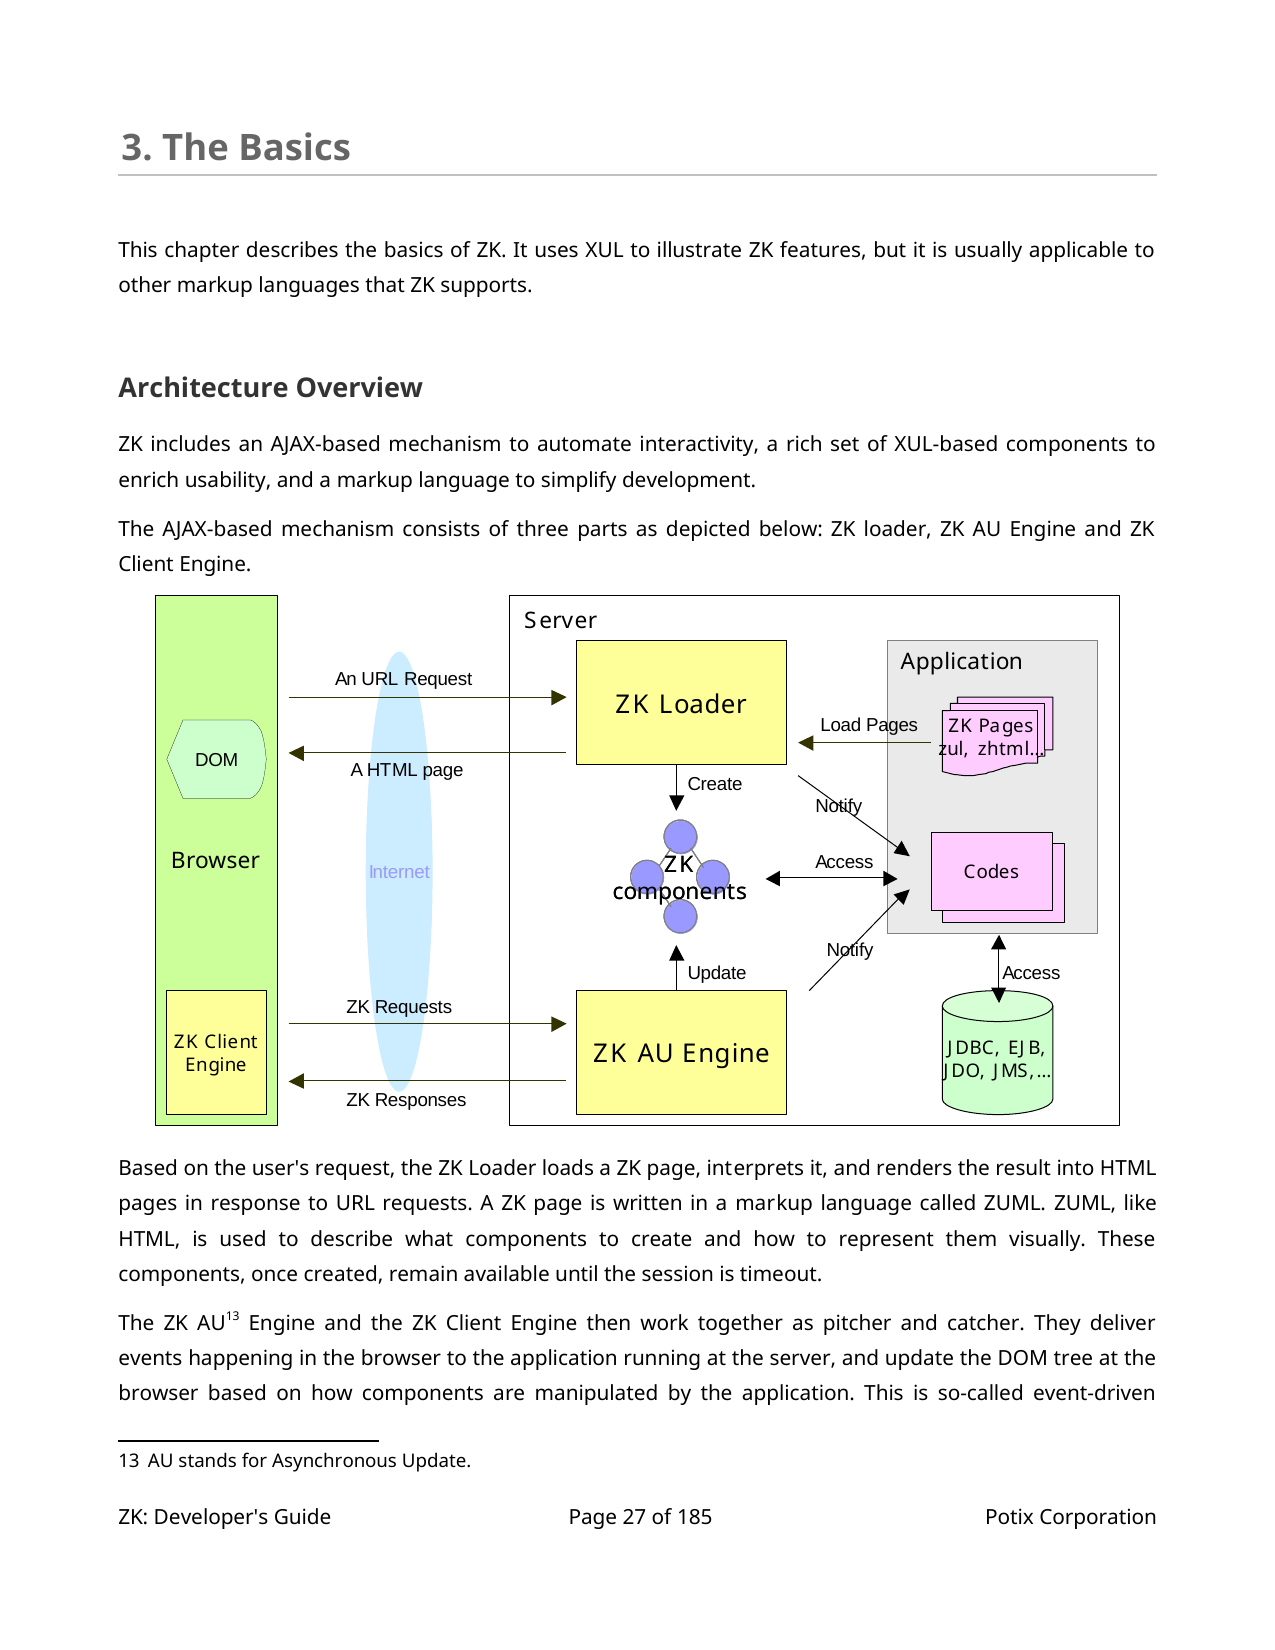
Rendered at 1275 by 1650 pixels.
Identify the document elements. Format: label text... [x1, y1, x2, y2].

text This chapter describes the basics of ZK. It uses XUL to illustrate ZK features, but it is usually applicable to other markup languages that ZK supports. [118, 235, 1157, 298]
text The AJAX-based mechanism consists of three parts as depicted below: ZK loader, ZK AU Engine and ZK Client Engine. [118, 514, 1157, 577]
text The ZK AU Engine and the ZK Client Engine then work together as pitcher and catcher. They deliver events happening in the browser to the application running at the server, and update the DOM tree at the browser based on how components are manipulated by the application. This is so-called event-driven [118, 1308, 1157, 1406]
subtitle 3. The Basics [118, 118, 1157, 174]
subtitle Architecture Overview [118, 369, 1157, 406]
text Based on the user's request, the ZK Loader loads a ZK page, interprets it, and renders the result into HTML pages in response to URL requests. A ZK page is written in a markup language called ZUML. ZUML, like HTML, is used to describe what components to create and how to represent them visually. These components, once created, remain available until the session is timeout. [118, 598, 1157, 1287]
text ZK includes an AJAX-based mechanism to automate interactivity, a rich set of XUL-based components to enrich usability, and a markup language to simplify development. [118, 429, 1157, 493]
text AU stands for Asynchronous Update. [118, 1447, 1157, 1473]
